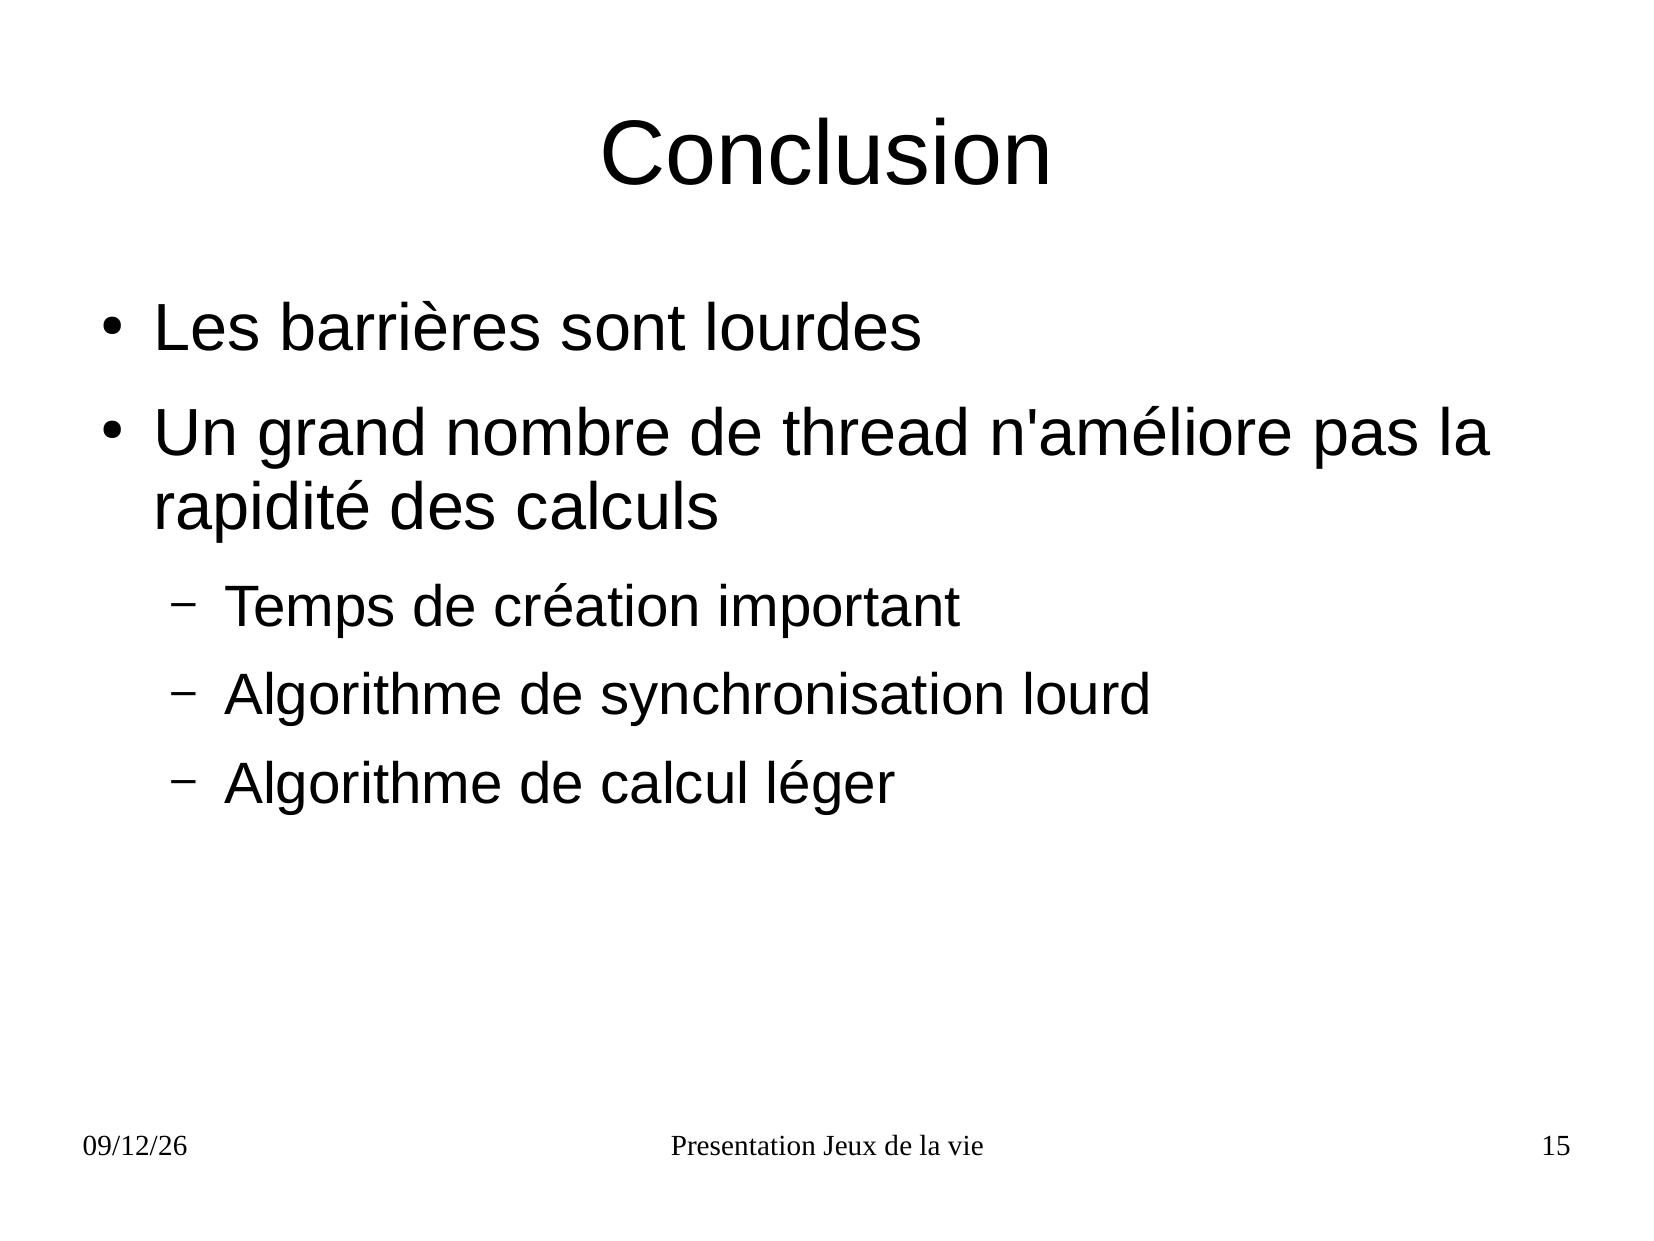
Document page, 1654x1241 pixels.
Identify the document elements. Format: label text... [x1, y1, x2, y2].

list Les barrières sont lourdes Un grand nombre de thread n'améliore pas la rapidité des calculs Temps de création important Algorithme de synchronisation lourd Algorithme de calcul léger [82, 290, 1538, 1010]
title Conclusion [82, 49, 1571, 257]
